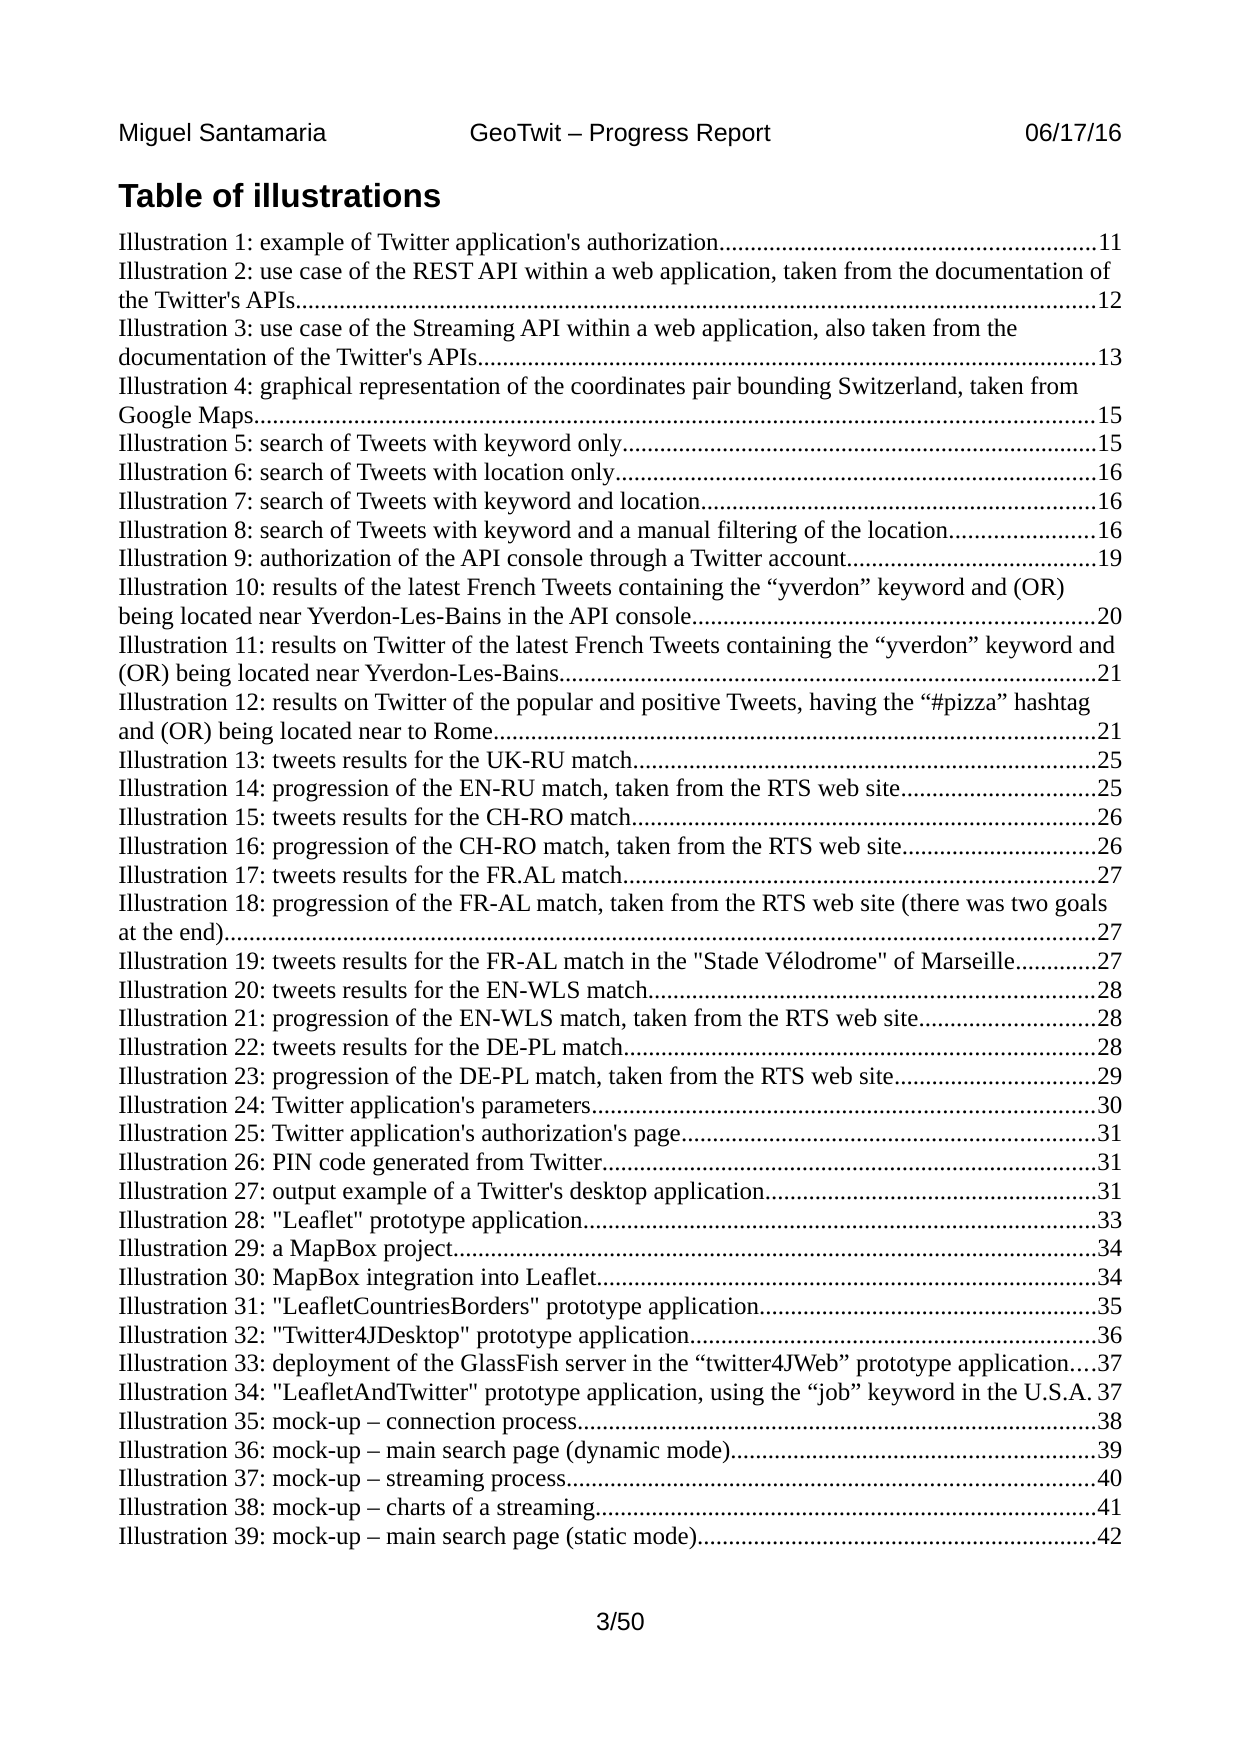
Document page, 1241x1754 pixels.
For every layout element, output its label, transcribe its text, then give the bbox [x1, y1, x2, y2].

text Illustration 33: deployment of the GlassFish server in the “twitter4JWeb” prototype application 37 [118, 1348, 1122, 1377]
text Illustration 23: progression of the DE-PL match, taken from the RTS web site 29 [118, 1061, 1122, 1090]
text Illustration 22: tweets results for the DE-PL match 28 [118, 1032, 1122, 1061]
text Illustration 1: example of Twitter application's authorization 11 [118, 227, 1122, 256]
text Illustration 8: search of Tweets with keyword and a manual filtering of the location 16 [118, 515, 1122, 543]
text Illustration 17: tweets results for the FR.AL match 27 [118, 860, 1122, 888]
text Illustration 32: "Twitter4JDesktop" prototype application 36 [118, 1320, 1122, 1348]
text Illustration 21: progression of the EN-WLS match, taken from the RTS web site 28 [118, 1003, 1122, 1032]
text Illustration 38: mock-up – charts of a streaming 41 [118, 1492, 1122, 1521]
text Illustration 31: "LeafletCountriesBorders" prototype application 35 [118, 1291, 1122, 1320]
text Illustration 27: output example of a Twitter's desktop application 31 [118, 1176, 1122, 1205]
text Illustration 14: progression of the EN-RU match, taken from the RTS web site 25 [118, 773, 1122, 802]
text Illustration 11: results on Twitter of the latest French Tweets containing the “yverdon” keyword and (OR) being located near Yverdon-Les-Bains 21 [118, 630, 1122, 687]
text Illustration 12: results on Twitter of the popular and positive Tweets, having the “#pizza” hashtag and (OR) being located near to Rome 21 [118, 687, 1122, 745]
text Illustration 34: "LeafletAndTwitter" prototype application, using the “job” keyword in the U.S.A. 37 [118, 1377, 1122, 1406]
text Illustration 24: Twitter application's parameters 30 [118, 1090, 1122, 1118]
text Illustration 19: tweets results for the FR-AL match in the "Stade Vélodrome" of Marseille 27 [118, 946, 1122, 975]
text Illustration 26: PIN code generated from Twitter 31 [118, 1147, 1122, 1176]
text Illustration 25: Twitter application's authorization's page 31 [118, 1118, 1122, 1147]
text Illustration 29: a MapBox project 34 [118, 1233, 1122, 1262]
subtitle Table of illustrations [118, 176, 1122, 215]
text Illustration 36: mock-up – main search page (dynamic mode) 39 [118, 1435, 1122, 1463]
text Illustration 15: tweets results for the CH-RO match 26 [118, 802, 1122, 831]
text Illustration 7: search of Tweets with keyword and location 16 [118, 486, 1122, 515]
text Illustration 3: use case of the Streaming API within a web application, also taken from the documentation of the Twitter's APIs 13 [118, 313, 1122, 371]
text Illustration 35: mock-up – connection process 38 [118, 1406, 1122, 1435]
text Illustration 5: search of Tweets with keyword only 15 [118, 428, 1122, 457]
text Illustration 13: tweets results for the UK-RU match 25 [118, 745, 1122, 773]
text Illustration 10: results of the latest French Tweets containing the “yverdon” keyword and (OR) being located near Yverdon-Les-Bains in the API console 20 [118, 572, 1122, 630]
text Illustration 2: use case of the REST API within a web application, taken from the documentation of the Twitter's APIs 12 [118, 256, 1122, 313]
text Illustration 37: mock-up – streaming process 40 [118, 1463, 1122, 1492]
text Illustration 16: progression of the CH-RO match, taken from the RTS web site 26 [118, 831, 1122, 860]
text Illustration 6: search of Tweets with location only 16 [118, 457, 1122, 486]
text Illustration 30: MapBox integration into Leaflet 34 [118, 1262, 1122, 1291]
text Illustration 9: authorization of the API console through a Twitter account 19 [118, 543, 1122, 572]
text Illustration 20: tweets results for the EN-WLS match 28 [118, 975, 1122, 1003]
text Illustration 4: graphical representation of the coordinates pair bounding Switzerland, taken from Google Maps 15 [118, 371, 1122, 428]
text Illustration 39: mock-up – main search page (static mode) 42 [118, 1521, 1122, 1550]
text Illustration 18: progression of the FR-AL match, taken from the RTS web site (there was two goals at the end) 27 [118, 888, 1122, 946]
text Illustration 28: "Leaflet" prototype application 33 [118, 1205, 1122, 1233]
